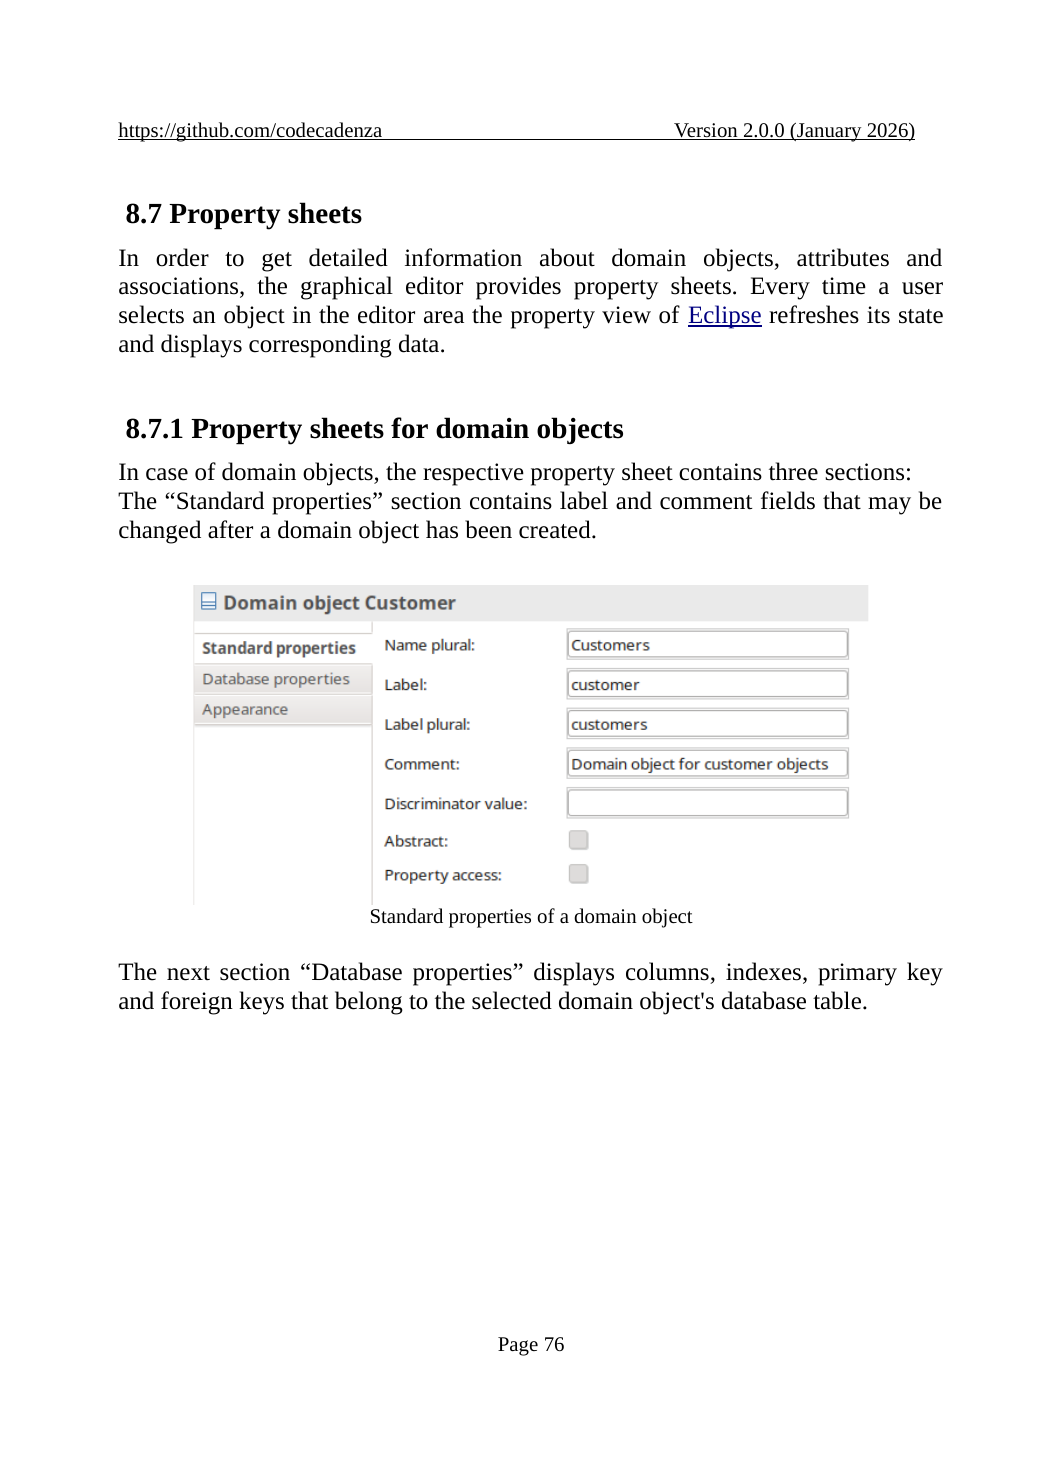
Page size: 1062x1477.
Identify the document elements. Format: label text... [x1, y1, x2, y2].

text Standard properties of a domain object [193, 905, 868, 928]
text The “Standard properties” section contains label and comment fields that may be changed after a domain object has been created. [118, 486, 944, 544]
text In order to get detailed information about domain objects, attributes and associations, the graphical editor provides property sheets. Every time a user selects an object in the editor area the property view of Eclipse refreshes its state and displays corresponding data. [118, 243, 944, 358]
picture [193, 585, 869, 905]
subtitle Property sheets for domain objects [118, 411, 944, 445]
subtitle Property sheets [118, 197, 944, 230]
text The next section “Database properties” displays columns, indexes, primary key and foreign keys that belong to the selected domain object's database table. [118, 957, 944, 1015]
text In case of domain objects, the respective property sheet contains three sections: [118, 457, 944, 486]
